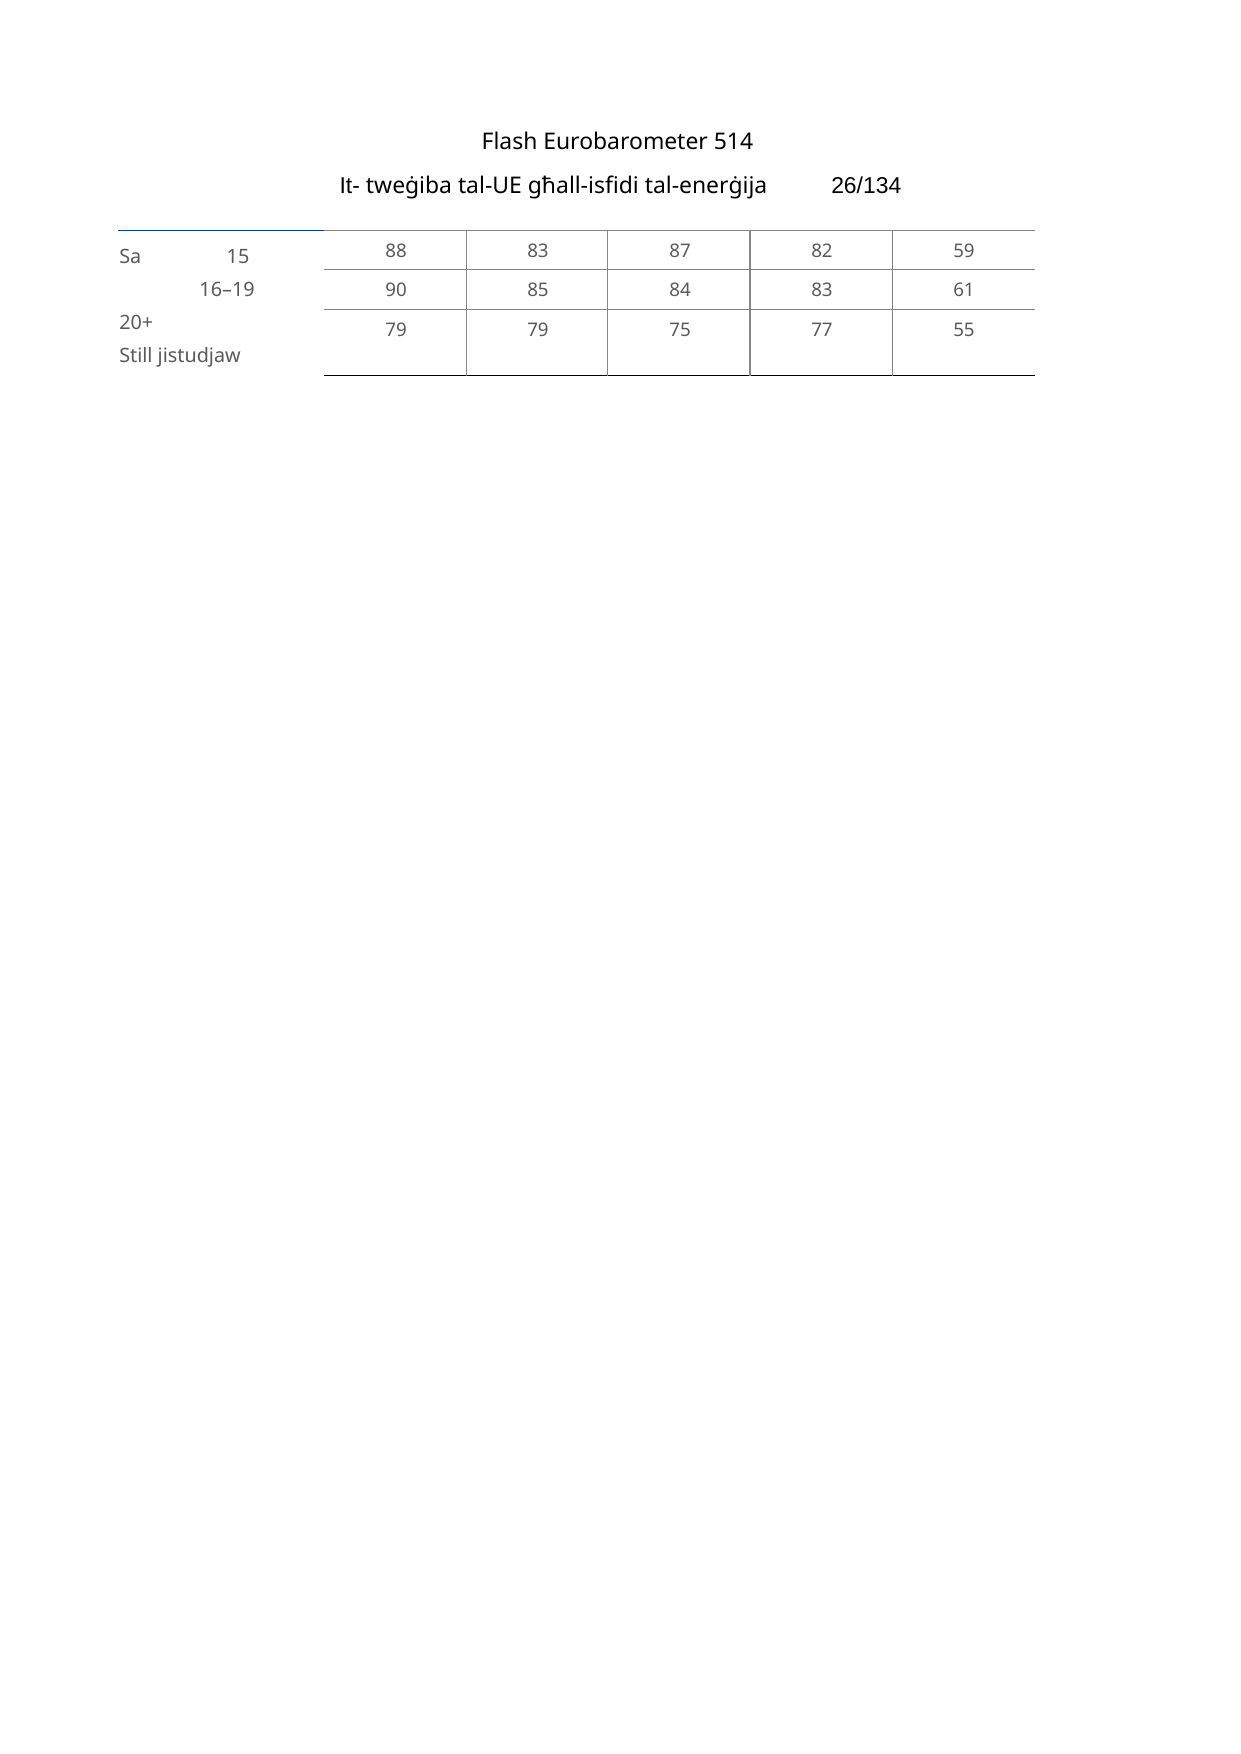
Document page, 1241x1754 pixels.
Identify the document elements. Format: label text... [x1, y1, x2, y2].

table_cell 84 [608, 270, 749, 308]
table_cell 55 [893, 310, 1035, 375]
table_cell 83 [467, 231, 607, 269]
table_cell 79 [467, 310, 607, 375]
table_cell 82 [751, 231, 892, 269]
table_cell 90 [324, 270, 466, 308]
table_cell 87 [608, 231, 749, 269]
table_cell 79 [324, 310, 466, 375]
table_cell 85 [467, 270, 607, 308]
table_cell 88 [324, 231, 466, 269]
table_cell Sa 15 16–19 20+ Still jistudjaw [118, 231, 324, 375]
table_cell 61 [893, 270, 1035, 308]
table_cell 75 [608, 310, 749, 375]
table_cell 77 [751, 310, 892, 375]
table_cell 83 [751, 270, 892, 308]
table_cell 59 [893, 231, 1035, 269]
